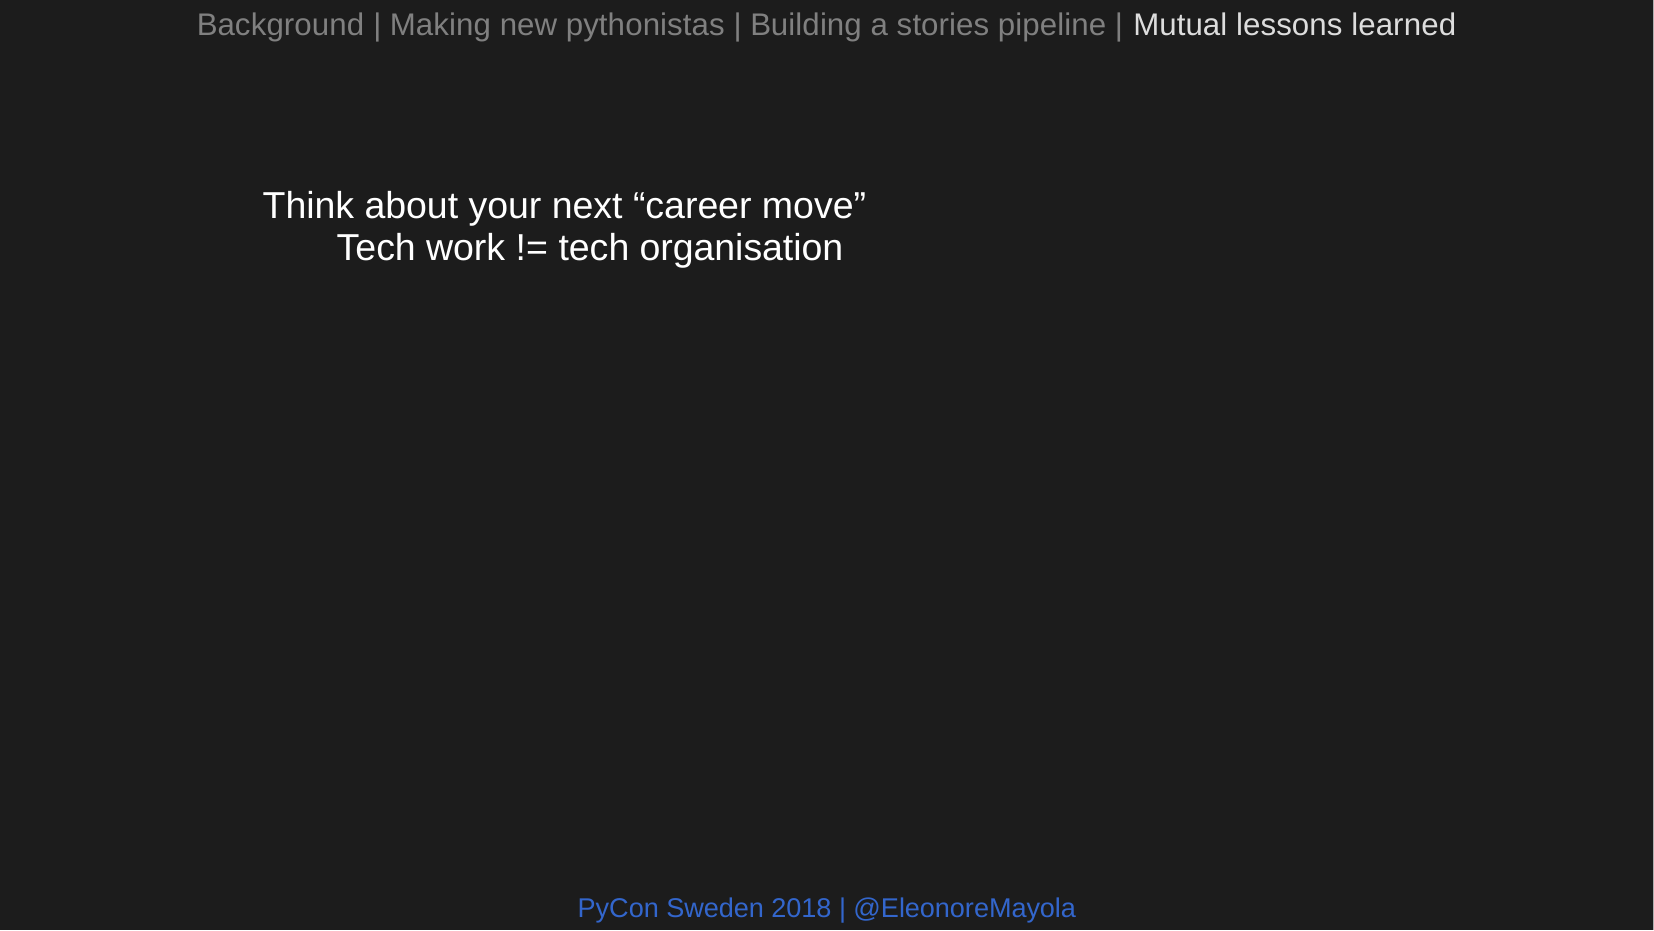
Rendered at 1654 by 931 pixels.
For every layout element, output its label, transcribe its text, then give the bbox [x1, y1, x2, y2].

text_box Background | Making new pythonistas | Building a stories pipeline | Mutual lessons learned [0, 0, 1654, 57]
text_box PyCon Sweden 2018 | @EleonoreMayola [460, 885, 1193, 931]
text_box Think about your next “career move” Tech work != tech organisation [248, 177, 1406, 444]
